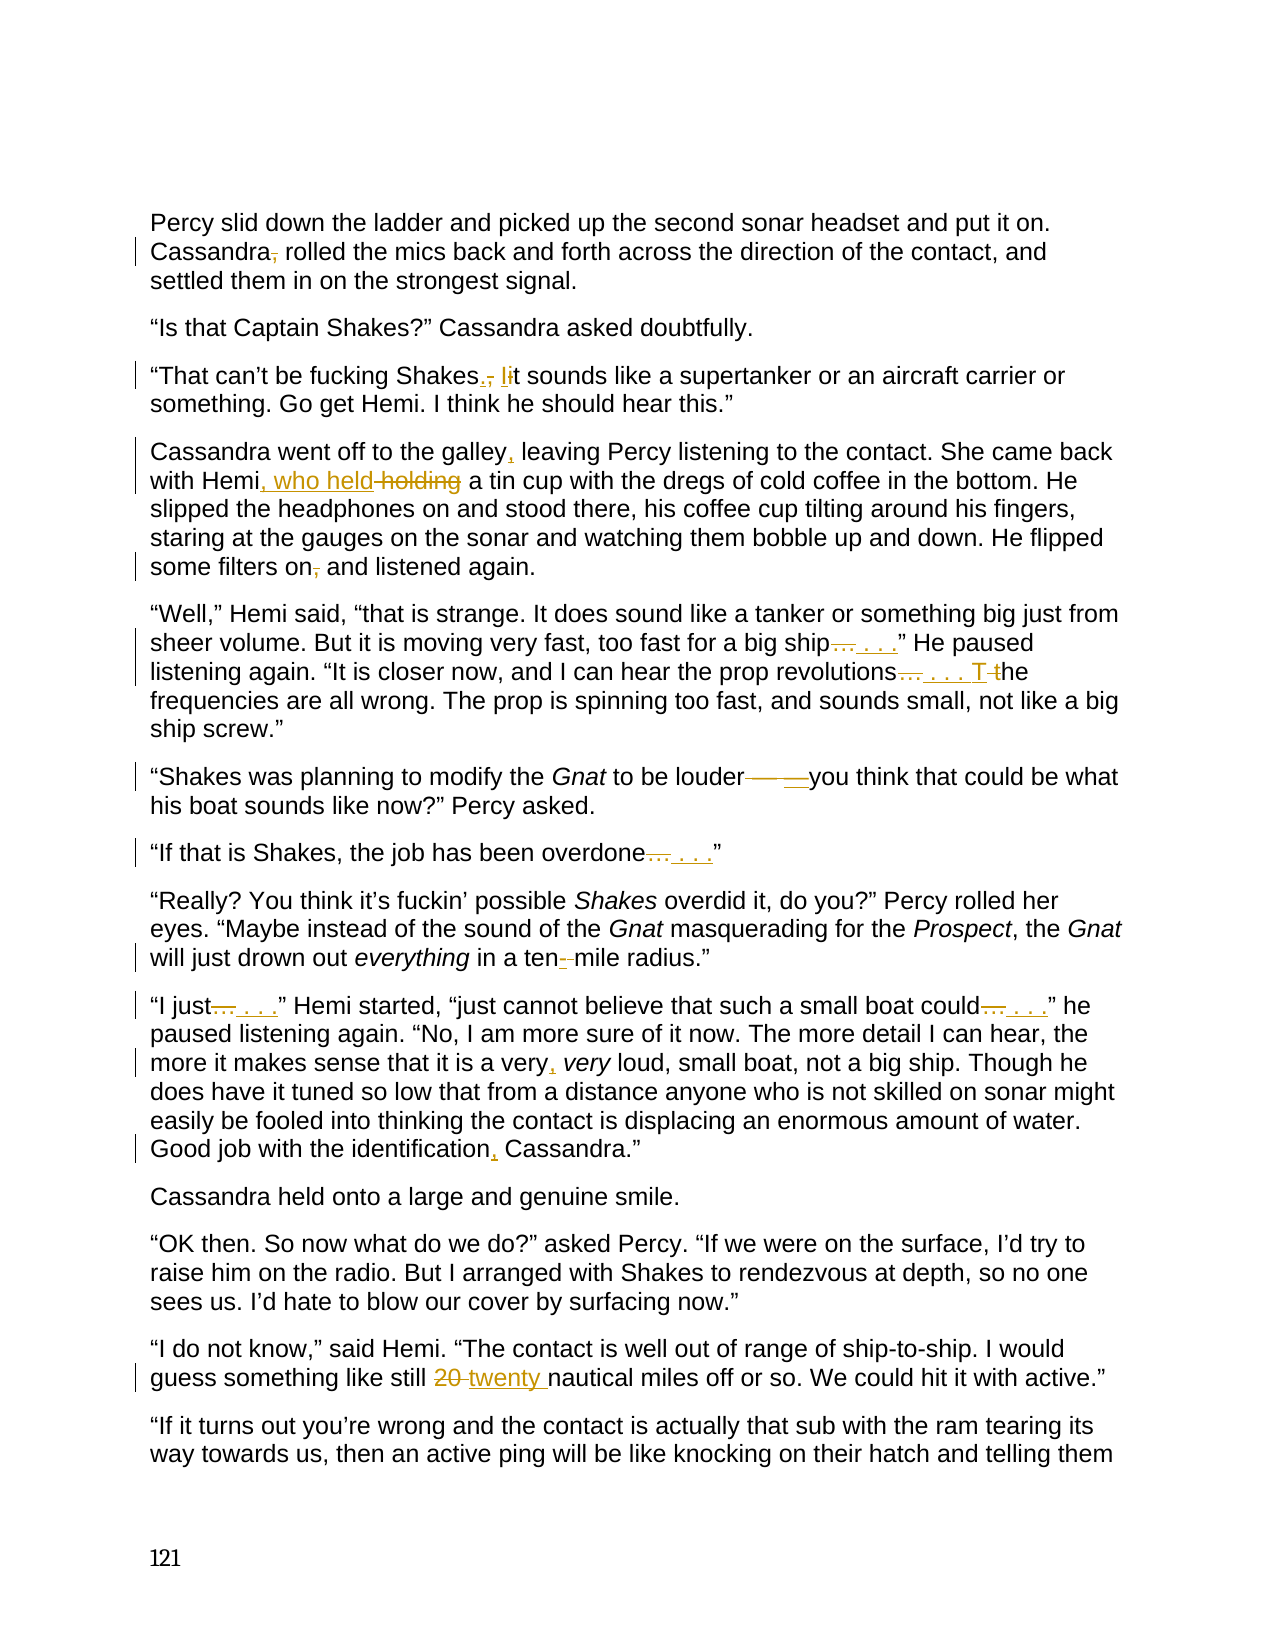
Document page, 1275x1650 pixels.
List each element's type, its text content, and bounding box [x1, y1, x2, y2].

text Percy slid down the ladder and picked up the second sonar headset and put it on. Cassandra rolled the mics back and forth across the direction of the contact, and settled them in on the strongest signal. [150, 208, 1125, 294]
text “I do not know,” said Hemi. “The contact is well out of range of ship-to-ship. I would guess something like still twenty nautical miles off or so. We could hit it with active.” [150, 1334, 1125, 1392]
text “Is that Captain Shakes?” Cassandra asked doubtfully. [150, 313, 1125, 342]
text “Shakes was planning to modify the Gnat to be louder—you think that could be what his boat sounds like now?” Percy asked. [150, 762, 1125, 819]
text “That can’t be fucking Shakes. It sounds like a supertanker or an aircraft carrier or something. Go get Hemi. I think he should hear this.” [150, 361, 1125, 418]
text “If that is Shakes, the job has been overdone . . .” [150, 838, 1125, 867]
text “Well,” Hemi said, “that is strange. It does sound like a tanker or something big just from sheer volume. But it is moving very fast, too fast for a big ship . . .” He paused listening again. “It is closer now, and I can hear the prop revolutions . . . The frequencies are all wrong. The prop is spinning too fast, and sounds small, not like a big ship screw.” [150, 599, 1125, 743]
text “Really? You think it’s fuckin’ possible Shakes overdid it, do you?” Percy rolled her eyes. “Maybe instead of the sound of the Gnat masquerading for the Prospect, the Gnat will just drown out everything in a ten-mile radius.” [150, 886, 1125, 972]
text “OK then. So now what do we do?” asked Percy. “If we were on the surface, I’d try to raise him on the radio. But I arranged with Shakes to rendezvous at depth, so no one sees us. I’d hate to blow our cover by surfacing now.” [150, 1229, 1125, 1316]
text Cassandra went off to the galley, leaving Percy listening to the contact. She came back with Hemi, who held a tin cup with the dregs of cold coffee in the bottom. He slipped the headphones on and stood there, his coffee cup tilting around his fingers, staring at the gauges on the sonar and watching them bobble up and down. He flipped some filters on and listened again. [150, 437, 1125, 581]
text Cassandra held onto a large and genuine smile. [150, 1182, 1125, 1211]
text “If it turns out you’re wrong and the contact is actually that sub with the ram tearing its way towards us, then an active ping will be like knocking on their hatch and telling them [150, 1411, 1125, 1468]
text “I just . . .” Hemi started, “just cannot believe that such a small boat could . . .” he paused listening again. “No, I am more sure of it now. The more detail I can hear, the more it makes sense that it is a very, very loud, small boat, not a big ship. Though he does have it tuned so low that from a distance anyone who is not skilled on sonar might easily be fooled into thinking the contact is displacing an enormous amount of water. Good job with the identification, Cassandra.” [150, 991, 1125, 1163]
